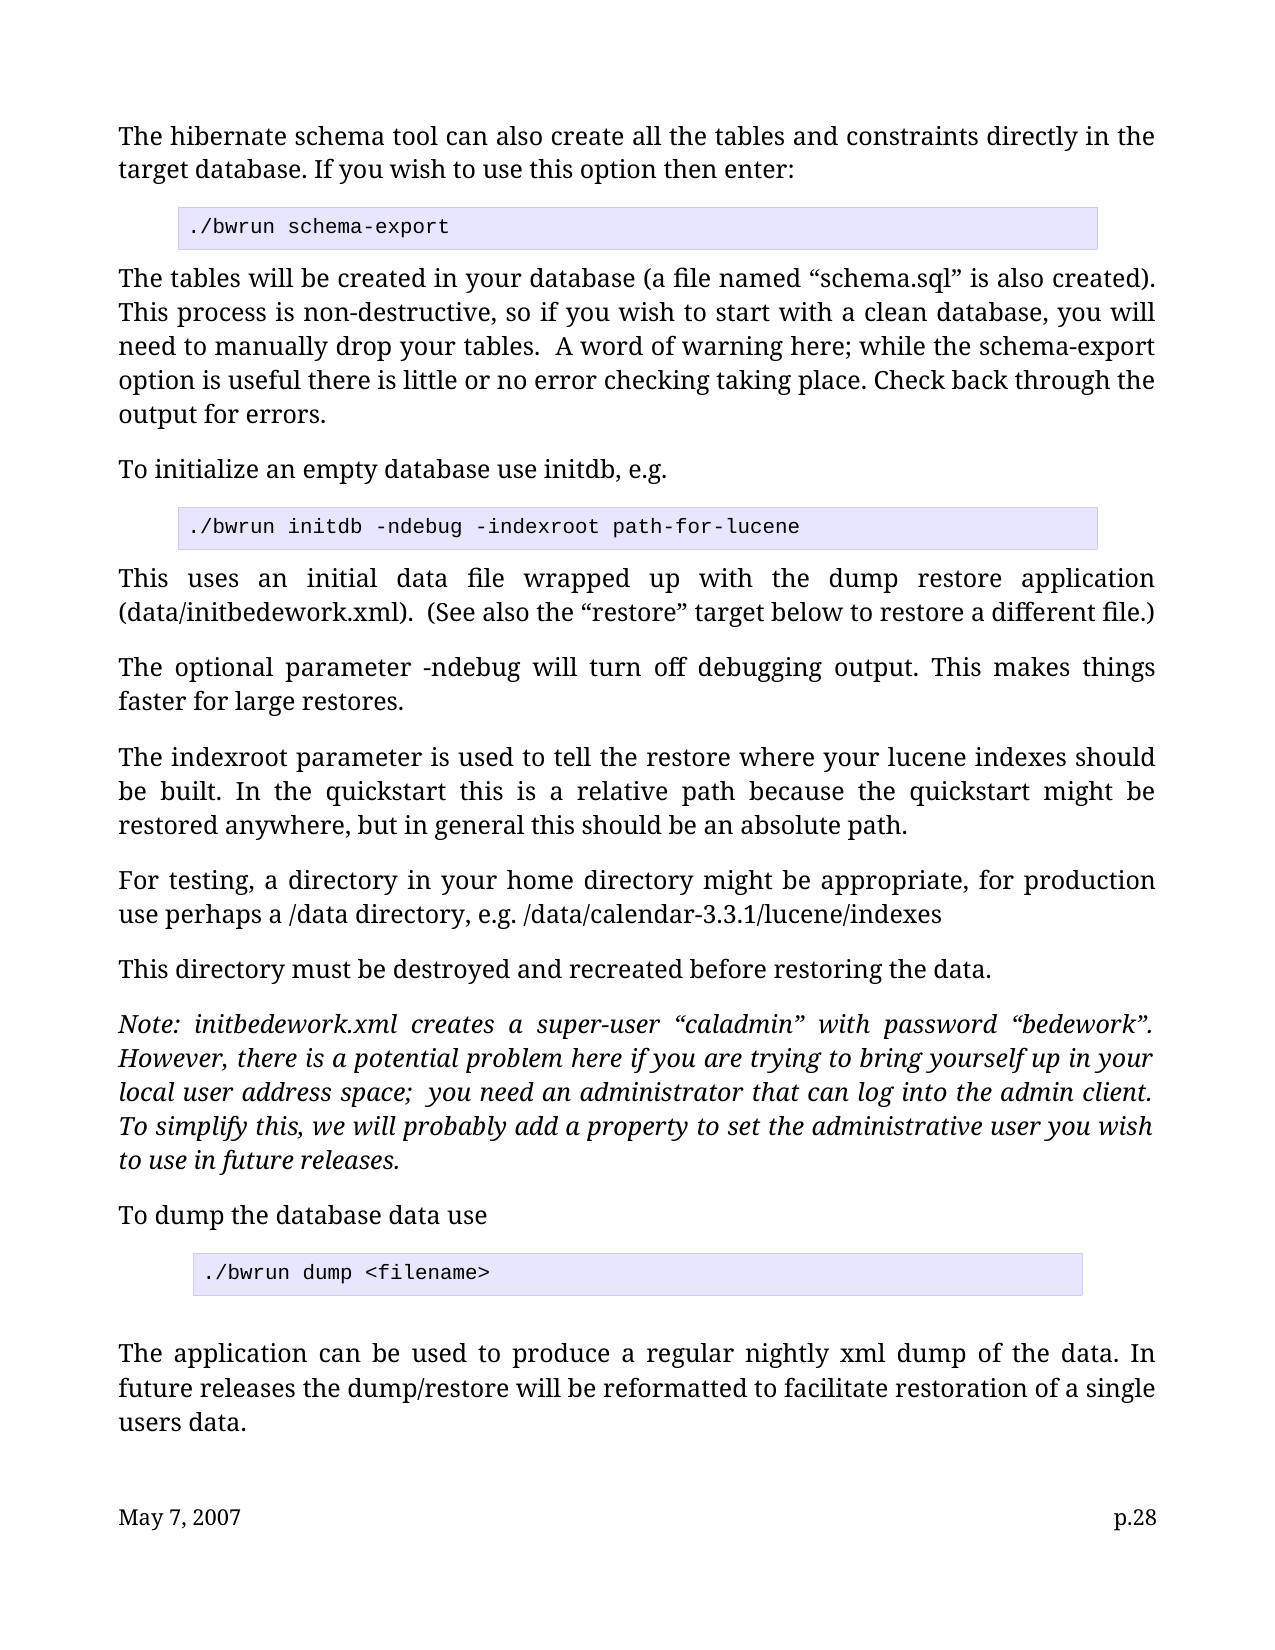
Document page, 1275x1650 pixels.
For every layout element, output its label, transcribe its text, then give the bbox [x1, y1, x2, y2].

text This uses an initial data file wrapped up with the dump restore application (data/initbedework.xml). (See also the “restore” target below to restore a different file.) [118, 561, 1157, 629]
text The optional parameter -ndebug will turn off debugging output. This makes things faster for large restores. [118, 650, 1157, 718]
text To dump the database data use [118, 1198, 1157, 1232]
text This directory must be destroyed and recreated before restoring the data. [118, 952, 1157, 986]
text ./bwrun schema-export [179, 208, 1097, 249]
text The application can be used to produce a regular nightly xml dump of the data. In future releases the dump/restore will be reformatted to facilitate restoration of a single users data. [118, 1336, 1157, 1438]
text Note: initbedework.xml creates a super-user “caladmin” with password “bedework”. However, there is a potential problem here if you are trying to bring yourself up in your local user address space; you need an administrator that can log into the admin client. To simplify this, we will probably add a property to set the administrative user you wish to use in future releases. [118, 1007, 1157, 1177]
text The indexroot parameter is used to tell the restore where your lucene indexes should be built. In the quickstart this is a relative path because the quickstart might be restored anywhere, but in general this should be an absolute path. [118, 739, 1157, 841]
text To initialize an empty database use initdb, e.g. [118, 452, 1157, 486]
text ./bwrun dump <filename> [194, 1254, 1082, 1295]
text ./bwrun initdb -ndebug -indexroot path-for-lucene [179, 508, 1097, 549]
text For testing, a directory in your home directory might be appropriate, for production use perhaps a /data directory, e.g. /data/calendar-3.3.1/lucene/indexes [118, 862, 1157, 931]
text The hibernate schema tool can also create all the tables and constraints directly in the target database. If you wish to use this option then enter: [118, 118, 1157, 186]
text The tables will be created in your database (a file named “schema.sql” is also created). This process is non-destructive, so if you wish to start with a clean database, you will need to manually drop your tables. A word of warning here; while the schema-export option is useful there is little or no error checking taking place. Check back through the output for errors. [118, 261, 1157, 431]
